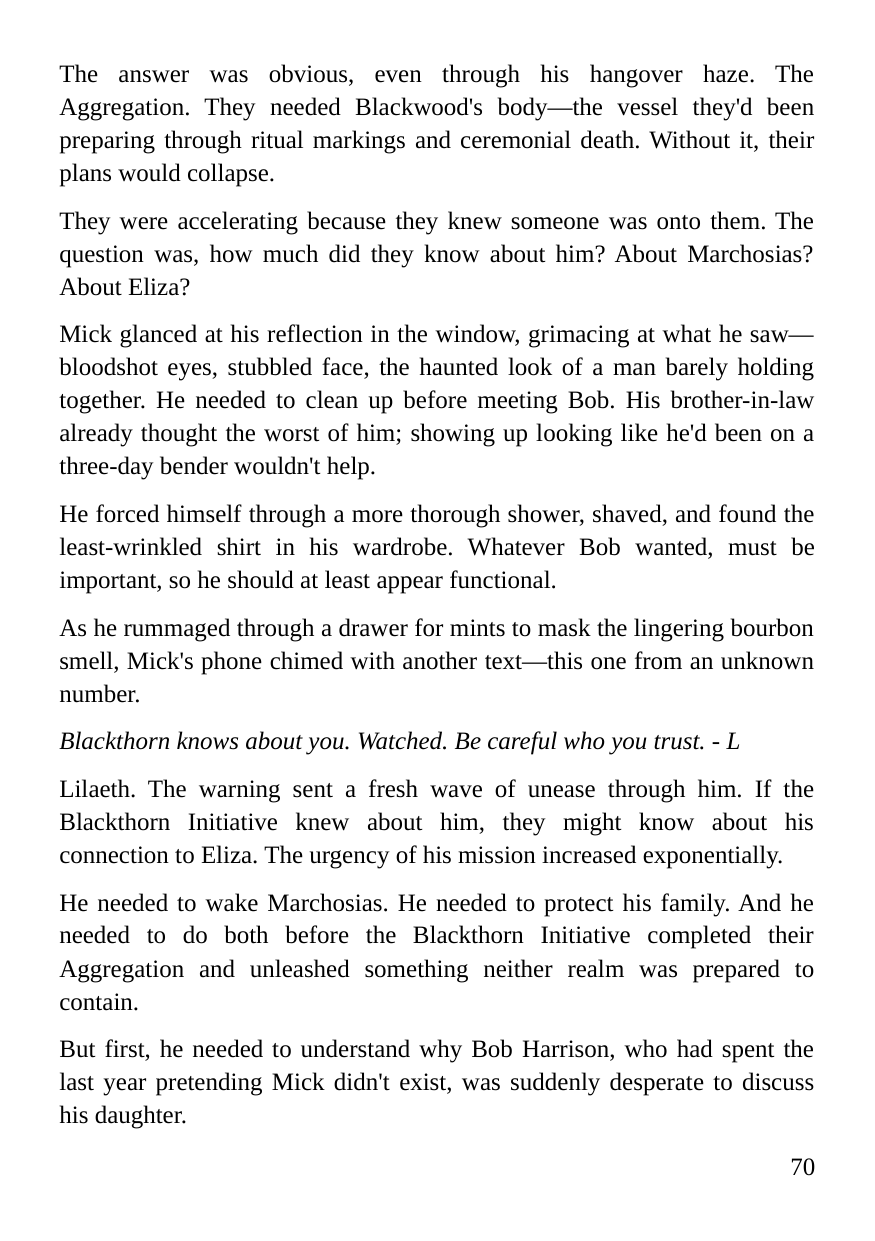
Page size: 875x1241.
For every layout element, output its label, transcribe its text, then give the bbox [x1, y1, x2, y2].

text They were accelerating because they knew someone was onto them. The question was, how much did they know about him? About Marchosias? About Eliza? [59, 206, 815, 301]
text As he rummaged through a drawer for mints to mask the lingering bourbon smell, Mick's phone chimed with another text—this one from an unknown number. [59, 613, 815, 707]
text He forced himself through a more thorough shower, shaved, and found the least-wrinkled shirt in his wardrobe. Whatever Bob wanted, must be important, so he should at least appear functional. [59, 499, 815, 594]
text He needed to wake Marchosias. He needed to protect his family. And he needed to do both before the Blackthorn Initiative completed their Aggregation and unleashed something neither realm was prepared to contain. [59, 888, 815, 1015]
text But first, he needed to understand why Bob Harrison, who had spent the last year pretending Mick didn't exist, was suddenly desperate to discuss his daughter. [59, 1034, 815, 1129]
text The answer was obvious, even through his hangover haze. The Aggregation. They needed Blackwood's body—the vessel they'd been preparing through ritual markings and ceremonial death. Without it, their plans would collapse. [59, 59, 815, 187]
text Lilaeth. The warning sent a fresh wave of unease through him. If the Blackthorn Initiative knew about him, they might know about his connection to Eliza. The urgency of his mission increased exponentially. [59, 774, 815, 869]
text Blackthorn knows about you. Watched. Be careful who you trust. - L [59, 726, 815, 755]
text Mick glanced at his reflection in the window, grimacing at what he saw—bloodshot eyes, stubbled face, the haunted look of a man barely holding together. He needed to clean up before meeting Bob. His brother-in-law already thought the worst of him; showing up looking like he'd been on a three-day bender wouldn't help. [59, 319, 815, 480]
